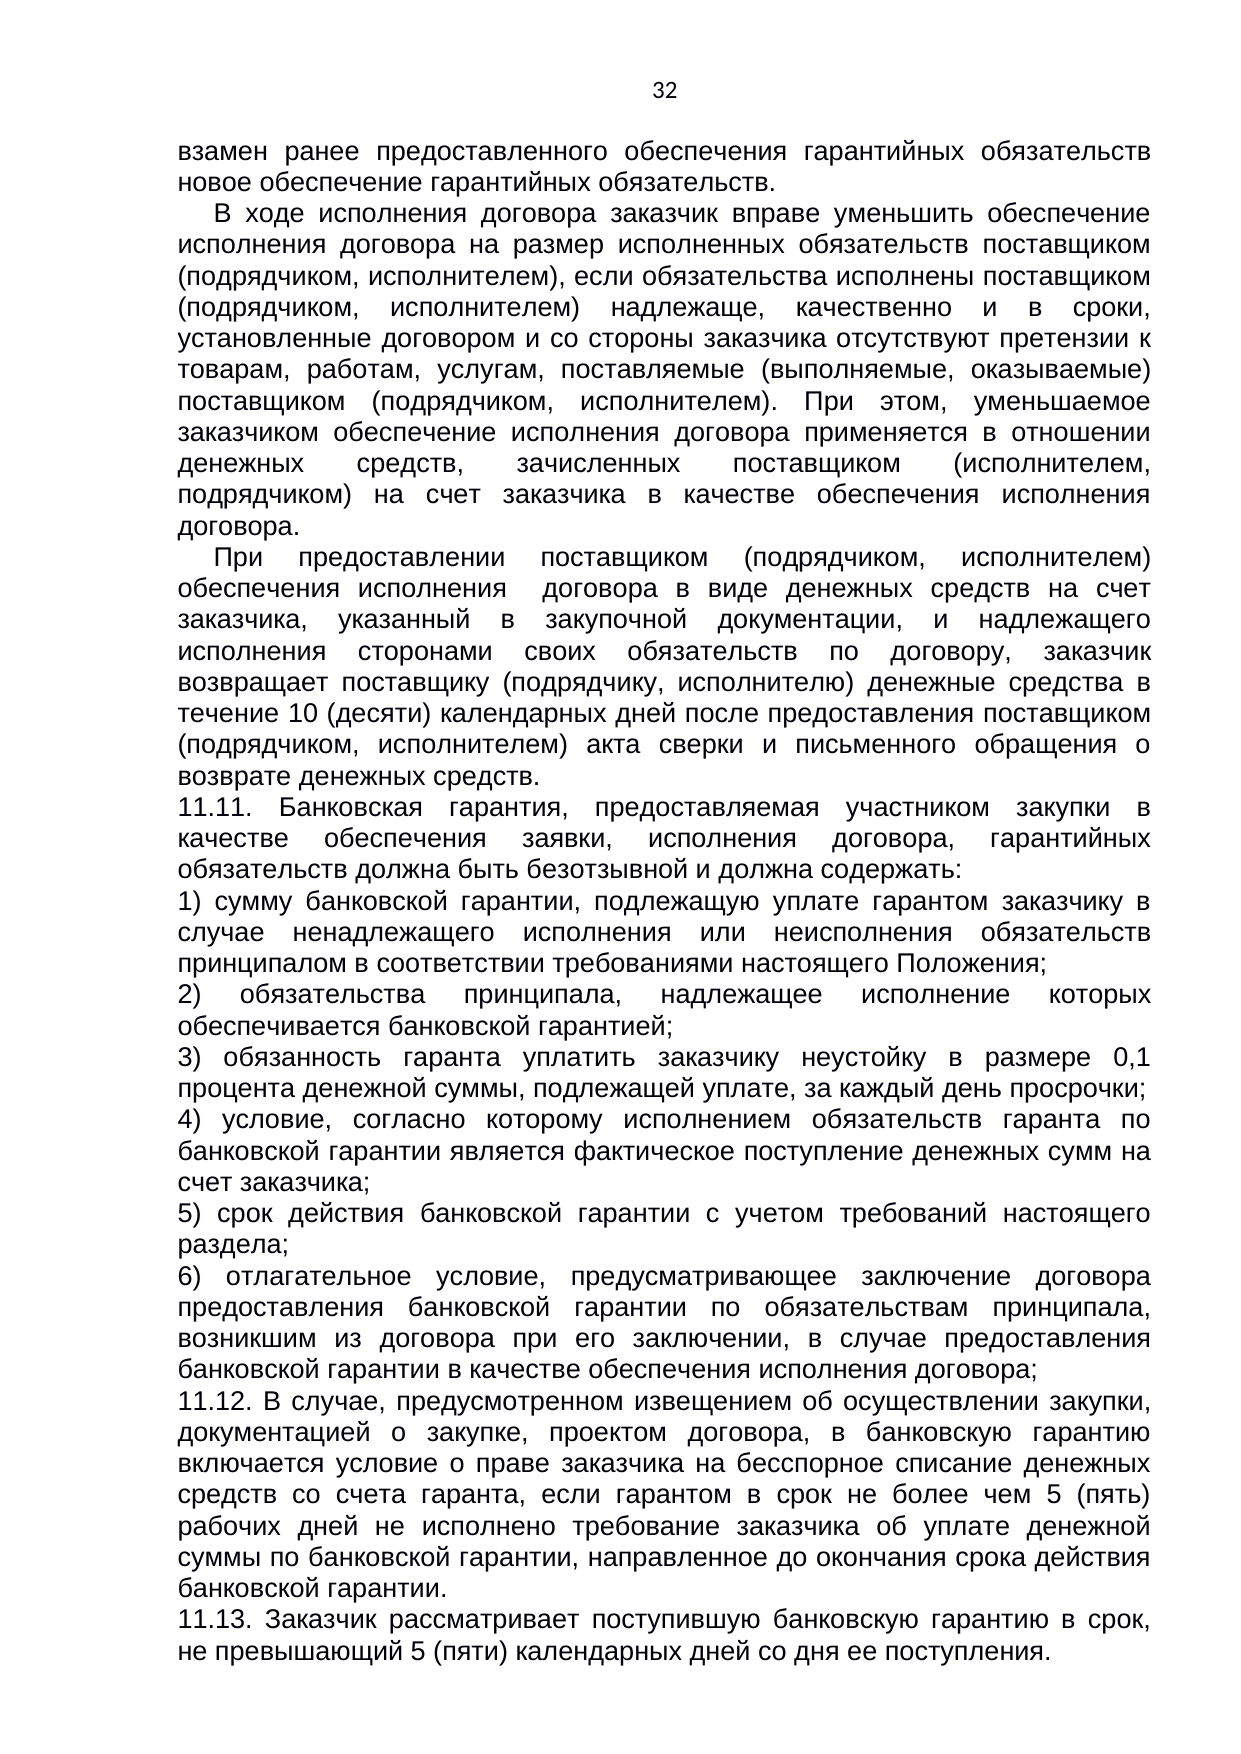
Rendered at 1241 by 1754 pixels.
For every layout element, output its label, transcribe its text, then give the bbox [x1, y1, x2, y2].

text 2) обязательства принципала, надлежащее исполнение которых обеспечивается банковской гарантией; [177, 978, 1152, 1041]
text 1) сумму банковской гарантии, подлежащую уплате гарантом заказчику в случае ненадлежащего исполнения или неисполнения обязательств принципалом в соответствии требованиями настоящего Положения; [177, 885, 1152, 978]
text 3) обязанность гаранта уплатить заказчику неустойку в размере 0,1 процента денежной суммы, подлежащей уплате, за каждый день просрочки; [177, 1041, 1152, 1103]
text В ходе исполнения договора заказчик вправе уменьшить обеспечение исполнения договора на размер исполненных обязательств поставщиком (подрядчиком, исполнителем), если обязательства исполнены поставщиком (подрядчиком, исполнителем) надлежаще, качественно и в сроки, установленные договором и со стороны заказчика отсутствуют претензии к товарам, работам, услугам, поставляемые (выполняемые, оказываемые) поставщиком (подрядчиком, исполнителем). При этом, уменьшаемое заказчиком обеспечение исполнения договора применяется в отношении денежных средств, зачисленных поставщиком (исполнителем, подрядчиком) на счет заказчика в качестве обеспечения исполнения договора. [177, 197, 1152, 541]
text 4) условие, согласно которому исполнением обязательств гаранта по банковской гарантии является фактическое поступление денежных сумм на счет заказчика; [177, 1103, 1152, 1197]
text взамен ранее предоставленного обеспечения гарантийных обязательств новое обеспечение гарантийных обязательств. [177, 135, 1152, 197]
text При предоставлении поставщиком (подрядчиком, исполнителем) обеспечения исполнения договора в виде денежных средств на счет заказчика, указанный в закупочной документации, и надлежащего исполнения сторонами своих обязательств по договору, заказчик возвращает поставщику (подрядчику, исполнителю) денежные средства в течение 10 (десяти) календарных дней после предоставления поставщиком (подрядчиком, исполнителем) акта сверки и письменного обращения о возврате денежных средств. [177, 541, 1152, 791]
text 11.11. Банковская гарантия, предоставляемая участником закупки в качестве обеспечения заявки, исполнения договора, гарантийных обязательств должна быть безотзывной и должна содержать: [177, 791, 1152, 885]
text 5) срок действия банковской гарантии с учетом требований настоящего раздела; [177, 1197, 1152, 1260]
text 11.12. В случае, предусмотренном извещением об осуществлении закупки, документацией о закупке, проектом договора, в банковскую гарантию включается условие о праве заказчика на бесспорное списание денежных средств со счета гаранта, если гарантом в срок не более чем 5 (пять) рабочих дней не исполнено требование заказчика об уплате денежной суммы по банковской гарантии, направленное до окончания срока действия банковской гарантии. [177, 1385, 1152, 1603]
text 11.13. Заказчик рассматривает поступившую банковскую гарантию в срок, не превышающий 5 (пяти) календарных дней со дня ее поступления. [177, 1603, 1152, 1666]
text 6) отлагательное условие, предусматривающее заключение договора предоставления банковской гарантии по обязательствам принципала, возникшим из договора при его заключении, в случае предоставления банковской гарантии в качестве обеспечения исполнения договора; [177, 1260, 1152, 1385]
